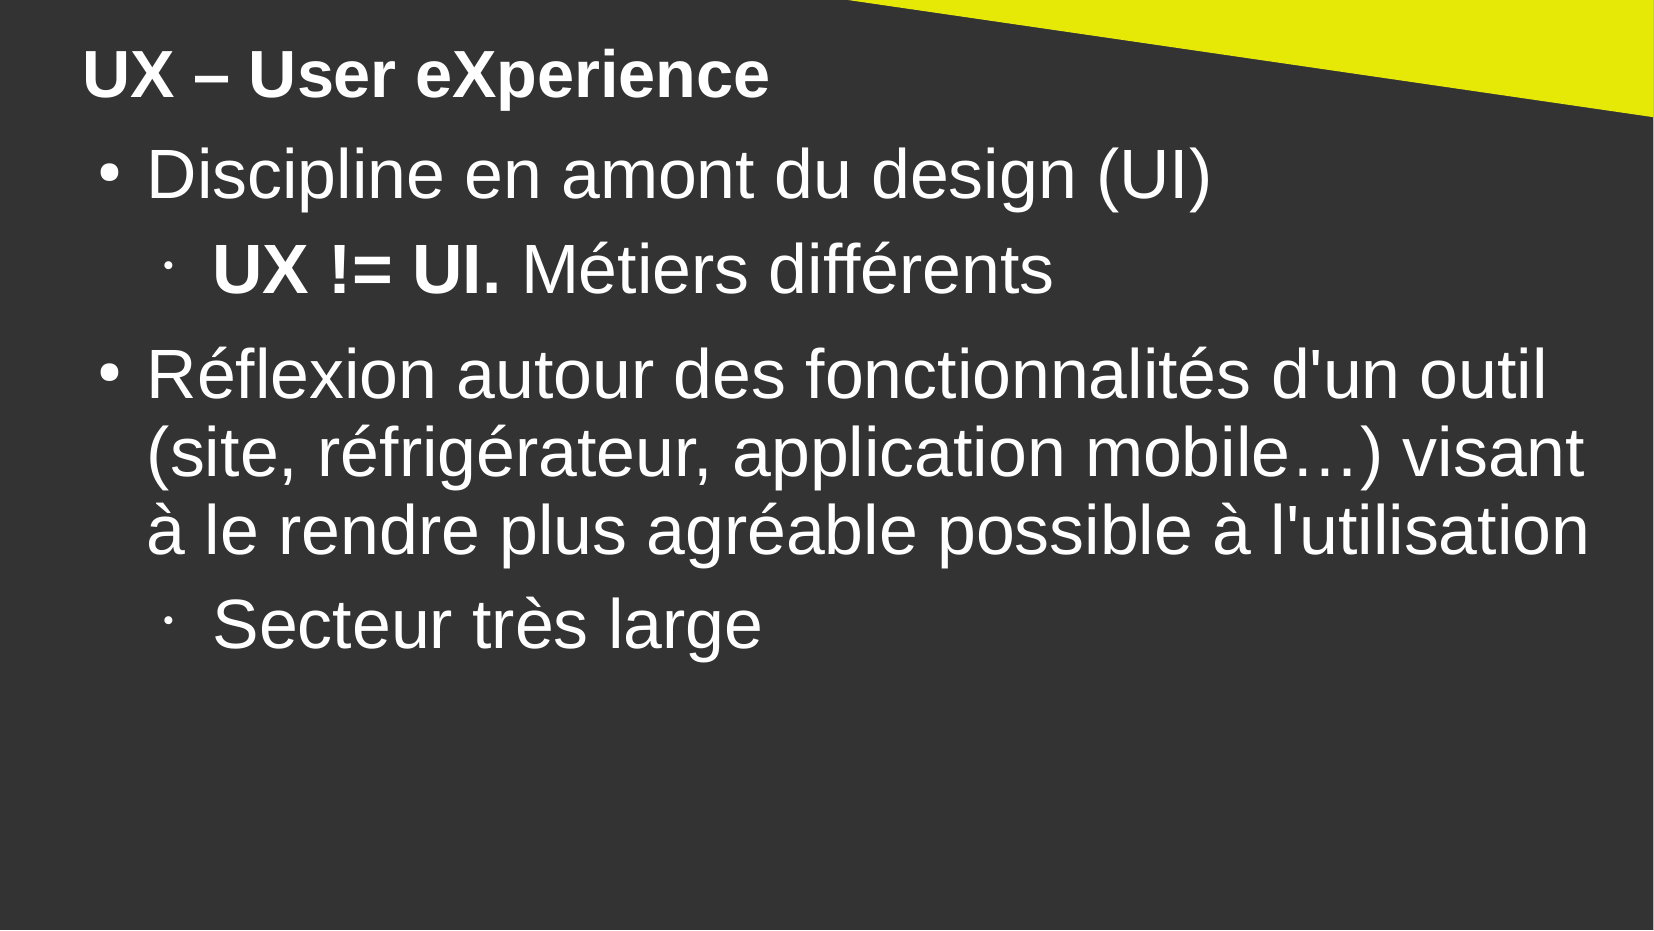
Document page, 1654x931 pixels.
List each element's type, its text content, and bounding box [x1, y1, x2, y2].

title UX – User eXperience [82, 37, 1571, 114]
list Discipline en amont du design (UI) UX != UI. Métiers différents Réflexion autour des fonctionnalités d'un outil (site, réfrigérateur, application mobile…) visant à le rendre plus agréable possible à l'utilisation Secteur très large [80, 135, 1620, 709]
text_box [847, 0, 1654, 118]
